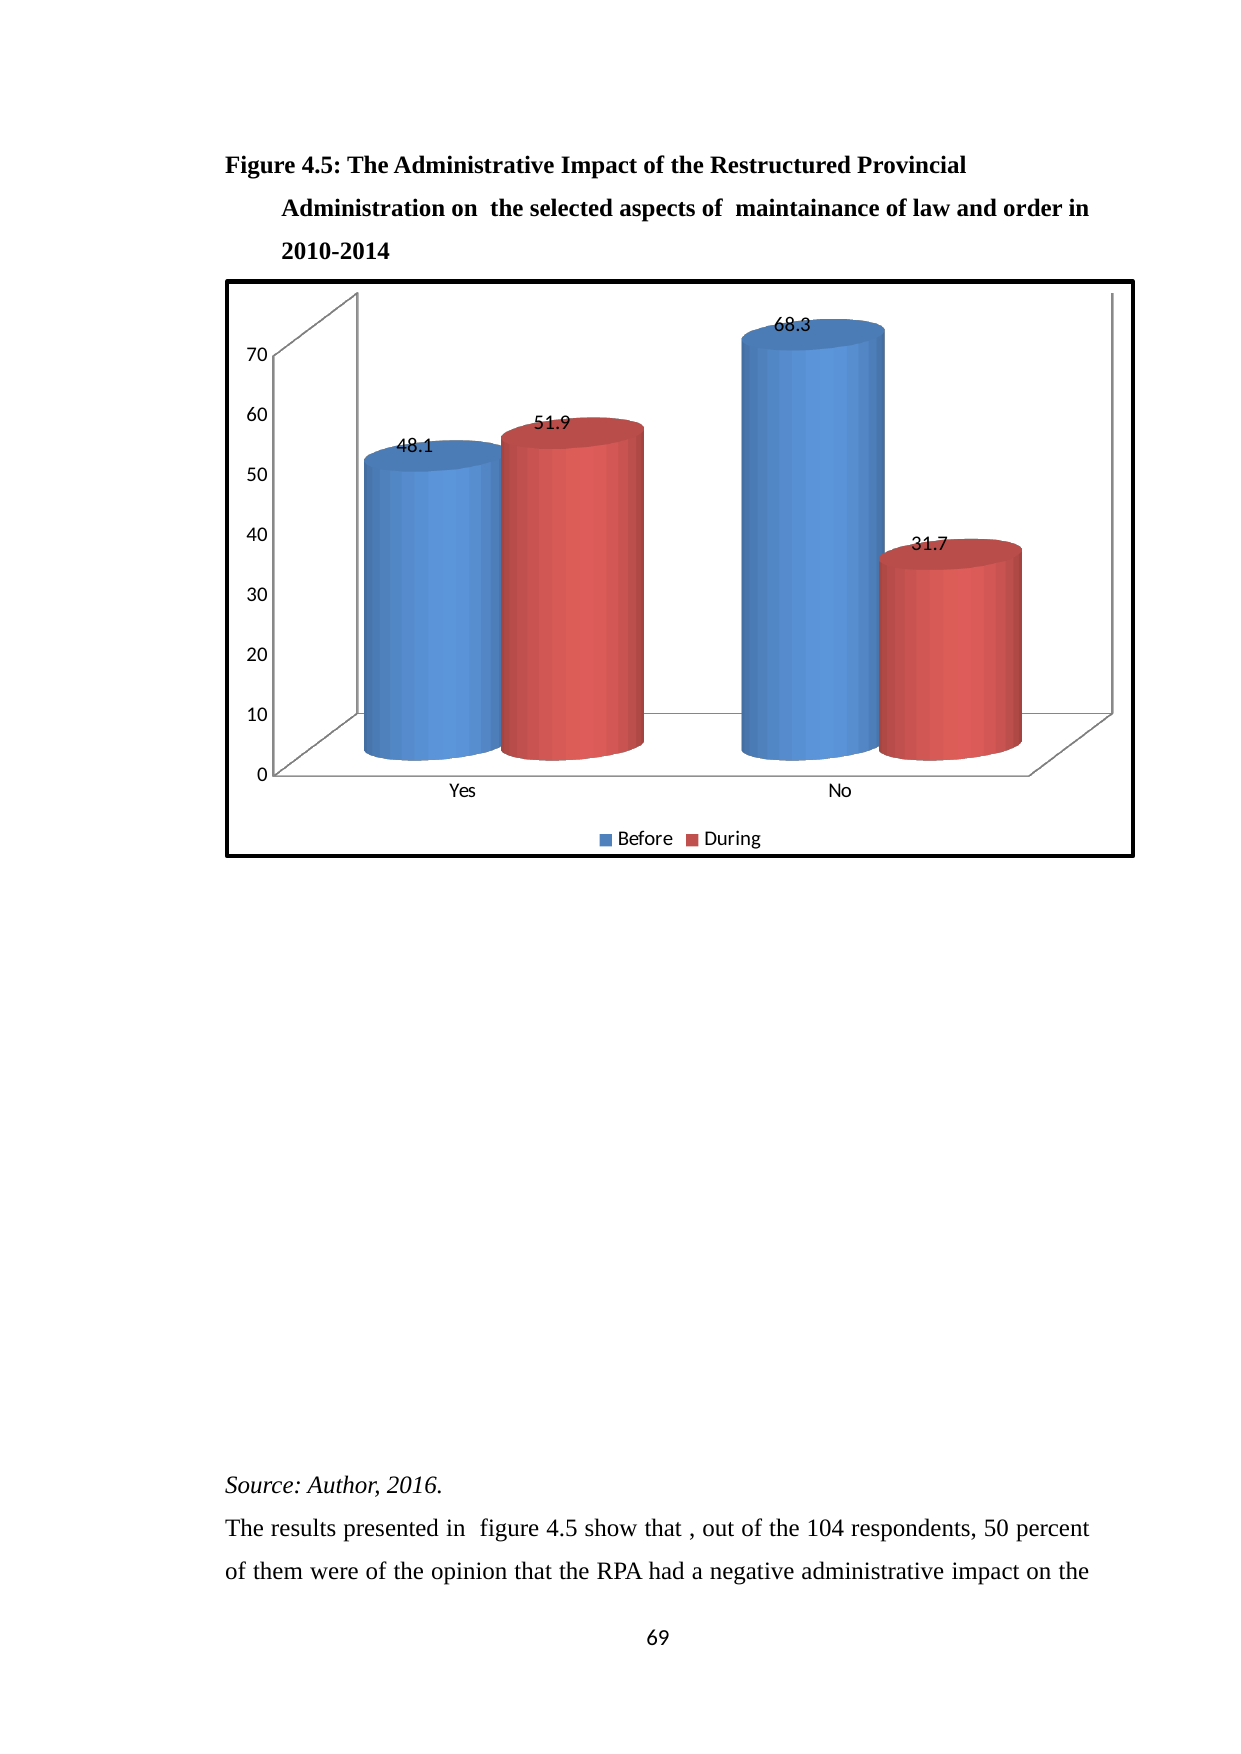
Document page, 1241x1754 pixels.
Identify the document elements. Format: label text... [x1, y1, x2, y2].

text The results presented in figure 4.5 show that , out of the 104 respondents, 50 percent of them were of the opinion that the RPA had a negative administrative impact on the [225, 1513, 1090, 1585]
subtitle Figure 4.5: The Administrative Impact of the Restructured Provincial Administration on the selected aspects of maintainance of law and order in 2010-2014 [225, 150, 1090, 265]
text Source: Author, 2016. [225, 1470, 1090, 1499]
